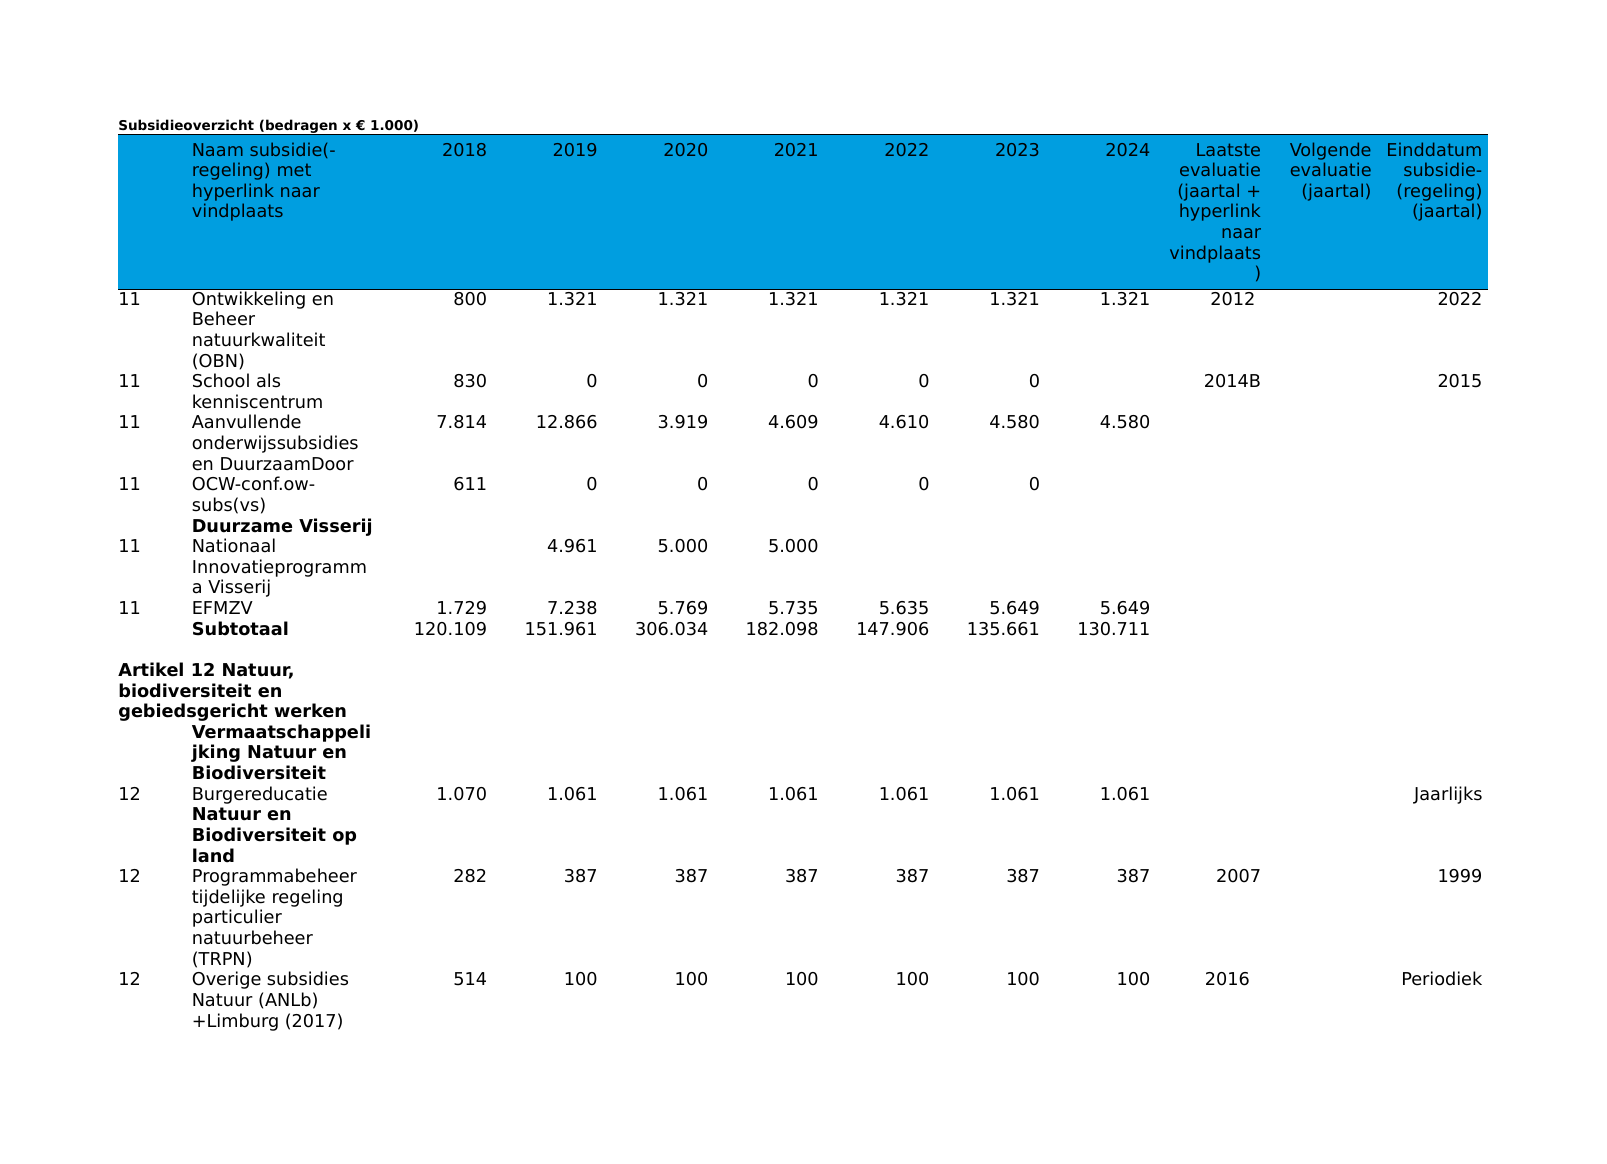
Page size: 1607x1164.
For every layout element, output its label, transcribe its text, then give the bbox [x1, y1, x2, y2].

table_cell [1267, 784, 1377, 804]
table_cell 1.061 [935, 784, 1046, 804]
table_cell 2021 [714, 135, 824, 289]
table_cell [382, 536, 493, 598]
table_cell [825, 660, 935, 722]
table_cell 4.580 [935, 413, 1046, 474]
table_cell 0 [493, 371, 603, 412]
table_cell 5.735 [714, 598, 824, 619]
table_cell 100 [825, 969, 935, 1031]
table_cell [825, 804, 935, 866]
table_cell 1.061 [493, 784, 603, 804]
table_cell [1267, 639, 1377, 660]
table_cell 2024 [1046, 135, 1156, 289]
table_cell [118, 639, 186, 660]
table_cell Aanvullende onderwijssubsidies en DuurzaamDoor [186, 413, 382, 474]
table_cell Ontwikkeling en Beheer natuurkwaliteit (OBN) [186, 290, 382, 371]
table_cell [1267, 866, 1377, 969]
table_cell [603, 660, 714, 722]
table_cell Naam subsidie(-regeling) met hyperlink naar vindplaats [186, 135, 382, 289]
table_cell [1156, 804, 1267, 866]
table_cell [935, 536, 1046, 598]
table_cell [1156, 413, 1267, 474]
table_cell [493, 639, 603, 660]
table_cell Volgende evaluatie (jaartal) [1267, 135, 1377, 289]
table_cell [1377, 598, 1488, 619]
table_cell 182.098 [714, 619, 824, 639]
table_cell OCW-conf.ow-subs(vs) [186, 474, 382, 516]
table_cell [1156, 619, 1267, 639]
table_cell [714, 639, 824, 660]
table_cell [118, 722, 186, 784]
table_cell 100 [493, 969, 603, 1031]
table_cell [1377, 804, 1488, 866]
table_cell [1156, 474, 1267, 516]
table_cell [1156, 639, 1267, 660]
table_cell 4.580 [1046, 413, 1156, 474]
table_cell 1.729 [382, 598, 493, 619]
table_cell [935, 722, 1046, 784]
table_cell 1.061 [714, 784, 824, 804]
table_cell [714, 516, 824, 536]
table_cell [935, 804, 1046, 866]
table_cell Periodiek [1377, 969, 1488, 1031]
table_cell 11 [118, 536, 186, 598]
table_cell 7.814 [382, 413, 493, 474]
table_cell [935, 516, 1046, 536]
table_cell 1.321 [825, 290, 935, 371]
table_cell 1.321 [603, 290, 714, 371]
table_cell 5.635 [825, 598, 935, 619]
table_cell 2015 [1377, 371, 1488, 412]
table_cell [382, 516, 493, 536]
table_cell 2023 [935, 135, 1046, 289]
table_cell [825, 536, 935, 598]
table_cell Overige subsidies Natuur (ANLb)+Limburg (2017) [186, 969, 382, 1031]
table_cell 5.649 [1046, 598, 1156, 619]
table_cell 514 [382, 969, 493, 1031]
table_cell 387 [1046, 866, 1156, 969]
table_cell 5.649 [935, 598, 1046, 619]
table_cell 2022 [825, 135, 935, 289]
table_cell 0 [825, 371, 935, 412]
table_cell 11 [118, 474, 186, 516]
table_cell 4.610 [825, 413, 935, 474]
table_cell Duurzame Visserij [186, 516, 382, 536]
table_cell 100 [1046, 969, 1156, 1031]
table_cell 12.866 [493, 413, 603, 474]
table_cell 387 [935, 866, 1046, 969]
table_cell [1377, 619, 1488, 639]
table_cell [603, 722, 714, 784]
table_cell [1267, 619, 1377, 639]
table_cell 5.000 [603, 536, 714, 598]
table_cell EFMZV [186, 598, 382, 619]
table_cell 2018 [382, 135, 493, 289]
table_cell [1046, 722, 1156, 784]
table_cell [1377, 413, 1488, 474]
table_cell [825, 639, 935, 660]
table_cell 12 [118, 969, 186, 1031]
table_cell [1267, 804, 1377, 866]
table_cell 100 [603, 969, 714, 1031]
table_cell 12 [118, 866, 186, 969]
table_cell [1377, 639, 1488, 660]
table_cell 11 [118, 598, 186, 619]
table_cell [1267, 516, 1377, 536]
table_cell [493, 660, 603, 722]
table_cell [1377, 660, 1488, 722]
table_cell 100 [714, 969, 824, 1031]
table_cell [1267, 598, 1377, 619]
table_cell [493, 722, 603, 784]
table_cell 1.070 [382, 784, 493, 804]
table_cell 0 [935, 371, 1046, 412]
table_cell [382, 804, 493, 866]
table_cell [382, 660, 493, 722]
table_cell [118, 804, 186, 866]
table_cell [603, 516, 714, 536]
table_cell 1.321 [1046, 290, 1156, 371]
table_cell 0 [603, 371, 714, 412]
table_cell [1267, 660, 1377, 722]
table_cell School als kenniscentrum [186, 371, 382, 412]
table_cell 1.321 [493, 290, 603, 371]
table_cell 151.961 [493, 619, 603, 639]
table_cell Natuur en Biodiversiteit op land [186, 804, 382, 866]
table_cell [603, 639, 714, 660]
table_cell [186, 639, 382, 660]
table_cell [1377, 474, 1488, 516]
table_cell 4.609 [714, 413, 824, 474]
table_cell 11 [118, 290, 186, 371]
table_cell 387 [493, 866, 603, 969]
table_cell [714, 660, 824, 722]
table_cell [1156, 598, 1267, 619]
table_cell [1267, 722, 1377, 784]
table_cell 5.769 [603, 598, 714, 619]
table_cell [118, 619, 186, 639]
table_cell 387 [714, 866, 824, 969]
table_cell 1.061 [603, 784, 714, 804]
table_cell [118, 516, 186, 536]
table_cell [1046, 804, 1156, 866]
table_cell 306.034 [603, 619, 714, 639]
table_cell [1377, 536, 1488, 598]
table_cell 387 [603, 866, 714, 969]
table_cell Vermaatschappelijking Natuur en Biodiversiteit [186, 722, 382, 784]
table_cell Laatste evaluatie (jaartal + hyperlink naar vindplaats) [1156, 135, 1267, 289]
table_cell [935, 639, 1046, 660]
table_cell 2019 [493, 135, 603, 289]
table_cell [1156, 784, 1267, 804]
table_cell [1156, 722, 1267, 784]
table_cell 7.238 [493, 598, 603, 619]
table_cell [1377, 516, 1488, 536]
table_cell [1377, 722, 1488, 784]
table_cell Subtotaal [186, 619, 382, 639]
table_cell 120.109 [382, 619, 493, 639]
table_cell [118, 135, 186, 289]
table_cell [1267, 290, 1377, 371]
table_cell 0 [935, 474, 1046, 516]
table_cell 1.321 [714, 290, 824, 371]
table_cell Burgereducatie [186, 784, 382, 804]
table_cell [493, 516, 603, 536]
table_cell [1267, 474, 1377, 516]
table_header Subsidieoverzicht (bedragen x € 1.000) [118, 118, 1488, 134]
table_cell 2012 [1156, 290, 1267, 371]
table_cell [1267, 969, 1377, 1031]
table_cell [1046, 639, 1156, 660]
table_cell 2022 [1377, 290, 1488, 371]
table_cell [1046, 474, 1156, 516]
table_cell [714, 804, 824, 866]
table_cell 0 [825, 474, 935, 516]
table_cell 282 [382, 866, 493, 969]
table_cell [1156, 516, 1267, 536]
table_cell 1999 [1377, 866, 1488, 969]
table_cell [1156, 660, 1267, 722]
table_cell 11 [118, 371, 186, 412]
table_cell 2020 [603, 135, 714, 289]
table_cell 2016 [1156, 969, 1267, 1031]
table_cell [1156, 536, 1267, 598]
table_cell Jaarlijks [1377, 784, 1488, 804]
table_cell 11 [118, 413, 186, 474]
table_cell 12 [118, 784, 186, 804]
table_cell [1267, 371, 1377, 412]
table_cell 100 [935, 969, 1046, 1031]
table_cell 830 [382, 371, 493, 412]
table_cell Programmabeheer tijdelijke regeling particulier natuurbeheer (TRPN) [186, 866, 382, 969]
table_cell [603, 804, 714, 866]
table_cell [714, 722, 824, 784]
table_cell 135.661 [935, 619, 1046, 639]
table_cell Nationaal Innovatieprogramma Visserij [186, 536, 382, 598]
table_cell 0 [603, 474, 714, 516]
table_cell 1.061 [1046, 784, 1156, 804]
table_cell [1046, 516, 1156, 536]
table_cell 2014B [1156, 371, 1267, 412]
table_cell [1046, 371, 1156, 412]
table_cell [382, 722, 493, 784]
table_cell 611 [382, 474, 493, 516]
table_cell 4.961 [493, 536, 603, 598]
table_cell 1.061 [825, 784, 935, 804]
table_cell 0 [714, 474, 824, 516]
table_cell 0 [714, 371, 824, 412]
table_cell [1267, 536, 1377, 598]
table_cell 800 [382, 290, 493, 371]
table_cell [935, 660, 1046, 722]
table_cell [1046, 536, 1156, 598]
table_cell Einddatum subsidie- (regeling) (jaartal) [1377, 135, 1488, 289]
table_cell 3.919 [603, 413, 714, 474]
table_cell 387 [825, 866, 935, 969]
table_cell [493, 804, 603, 866]
table_cell 5.000 [714, 536, 824, 598]
table_cell Artikel 12 Natuur, biodiversiteit en gebiedsgericht werken [118, 660, 382, 722]
table_cell [825, 722, 935, 784]
table_cell 2007 [1156, 866, 1267, 969]
table_cell 1.321 [935, 290, 1046, 371]
table_cell 147.906 [825, 619, 935, 639]
table_cell 0 [493, 474, 603, 516]
table_cell 130.711 [1046, 619, 1156, 639]
table_cell [382, 639, 493, 660]
table_cell [1267, 413, 1377, 474]
table_cell [825, 516, 935, 536]
table_cell [1046, 660, 1156, 722]
